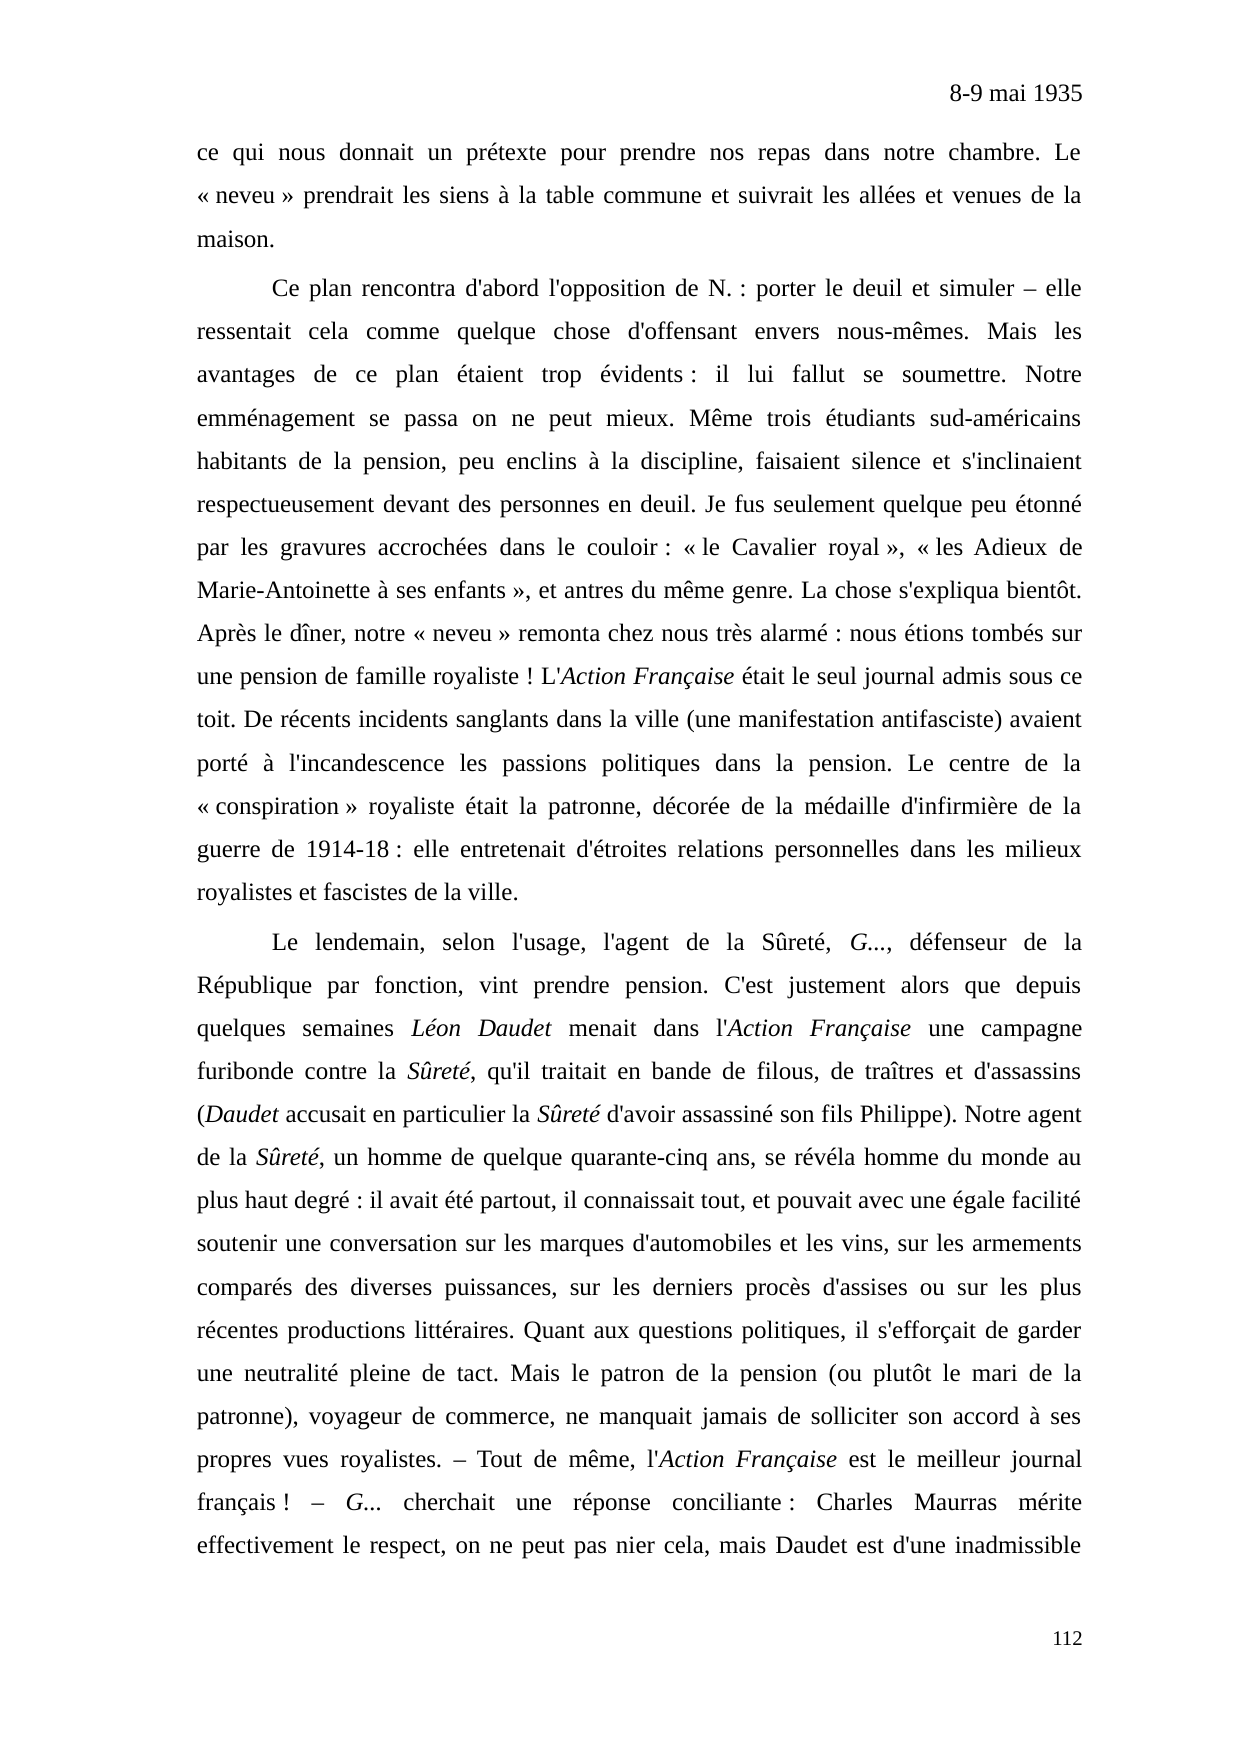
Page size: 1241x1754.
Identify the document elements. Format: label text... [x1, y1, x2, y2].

text Le lendemain, selon l'usage, l'agent de la Sûreté, G..., défenseur de la République par fonction, vint prendre pension. C'est justement alors que depuis quelques semaines Léon Daudet menait dans l'Action Française une campagne furibonde contre la Sûreté, qu'il traitait en bande de filous, de traîtres et d'assassins (Daudet accusait en particulier la Sûreté d'avoir assassiné son fils Philippe). Notre agent de la Sûreté, un homme de quelque quarante-cinq ans, se révéla homme du monde au plus haut degré : il avait été partout, il connaissait tout, et pouvait avec une égale facilité soutenir une conversation sur les marques d'automobiles et les vins, sur les armements comparés des diverses puissances, sur les derniers procès d'assises ou sur les plus récentes productions littéraires. Quant aux questions politiques, il s'efforçait de garder une neutralité pleine de tact. Mais le patron de la pension (ou plutôt le mari de la patronne), voyageur de commerce, ne manquait jamais de solliciter son accord à ses propres vues royalistes. – Tout de même, l'Action Française est le meilleur journal français ! – G... cherchait une réponse conciliante : Charles Maurras mérite effectivement le respect, on ne peut pas nier cela, mais Daudet est d'une inadmissible [197, 927, 1082, 1559]
text Ce plan rencontra d'abord l'opposition de N. : porter le deuil et simuler – elle ressentait cela comme quelque chose d'offensant envers nous-mêmes. Mais les avantages de ce plan étaient trop évidents : il lui fallut se soumettre. Notre emménagement se passa on ne peut mieux. Même trois étudiants sud-américains habitants de la pension, peu enclins à la discipline, faisaient silence et s'inclinaient respectueusement devant des personnes en deuil. Je fus seulement quelque peu étonné par les gravures accrochées dans le couloir : « le Cavalier royal », « les Adieux de Marie-Antoinette à ses enfants », et antres du même genre. La chose s'expliqua bientôt. Après le dîner, notre « neveu » remonta chez nous très alarmé : nous étions tombés sur une pension de famille royaliste ! L'Action Française était le seul journal admis sous ce toit. De récents incidents sanglants dans la ville (une manifestation antifasciste) avaient porté à l'incandescence les passions politiques dans la pension. Le centre de la « conspiration » royaliste était la patronne, décorée de la médaille d'infirmière de la guerre de 1914-18 : elle entretenait d'étroites relations personnelles dans les milieux royalistes et fascistes de la ville. [197, 273, 1082, 906]
text ce qui nous donnait un prétexte pour prendre nos repas dans notre chambre. Le « neveu » prendrait les siens à la table commune et suivrait les allées et venues de la maison. [197, 137, 1082, 252]
